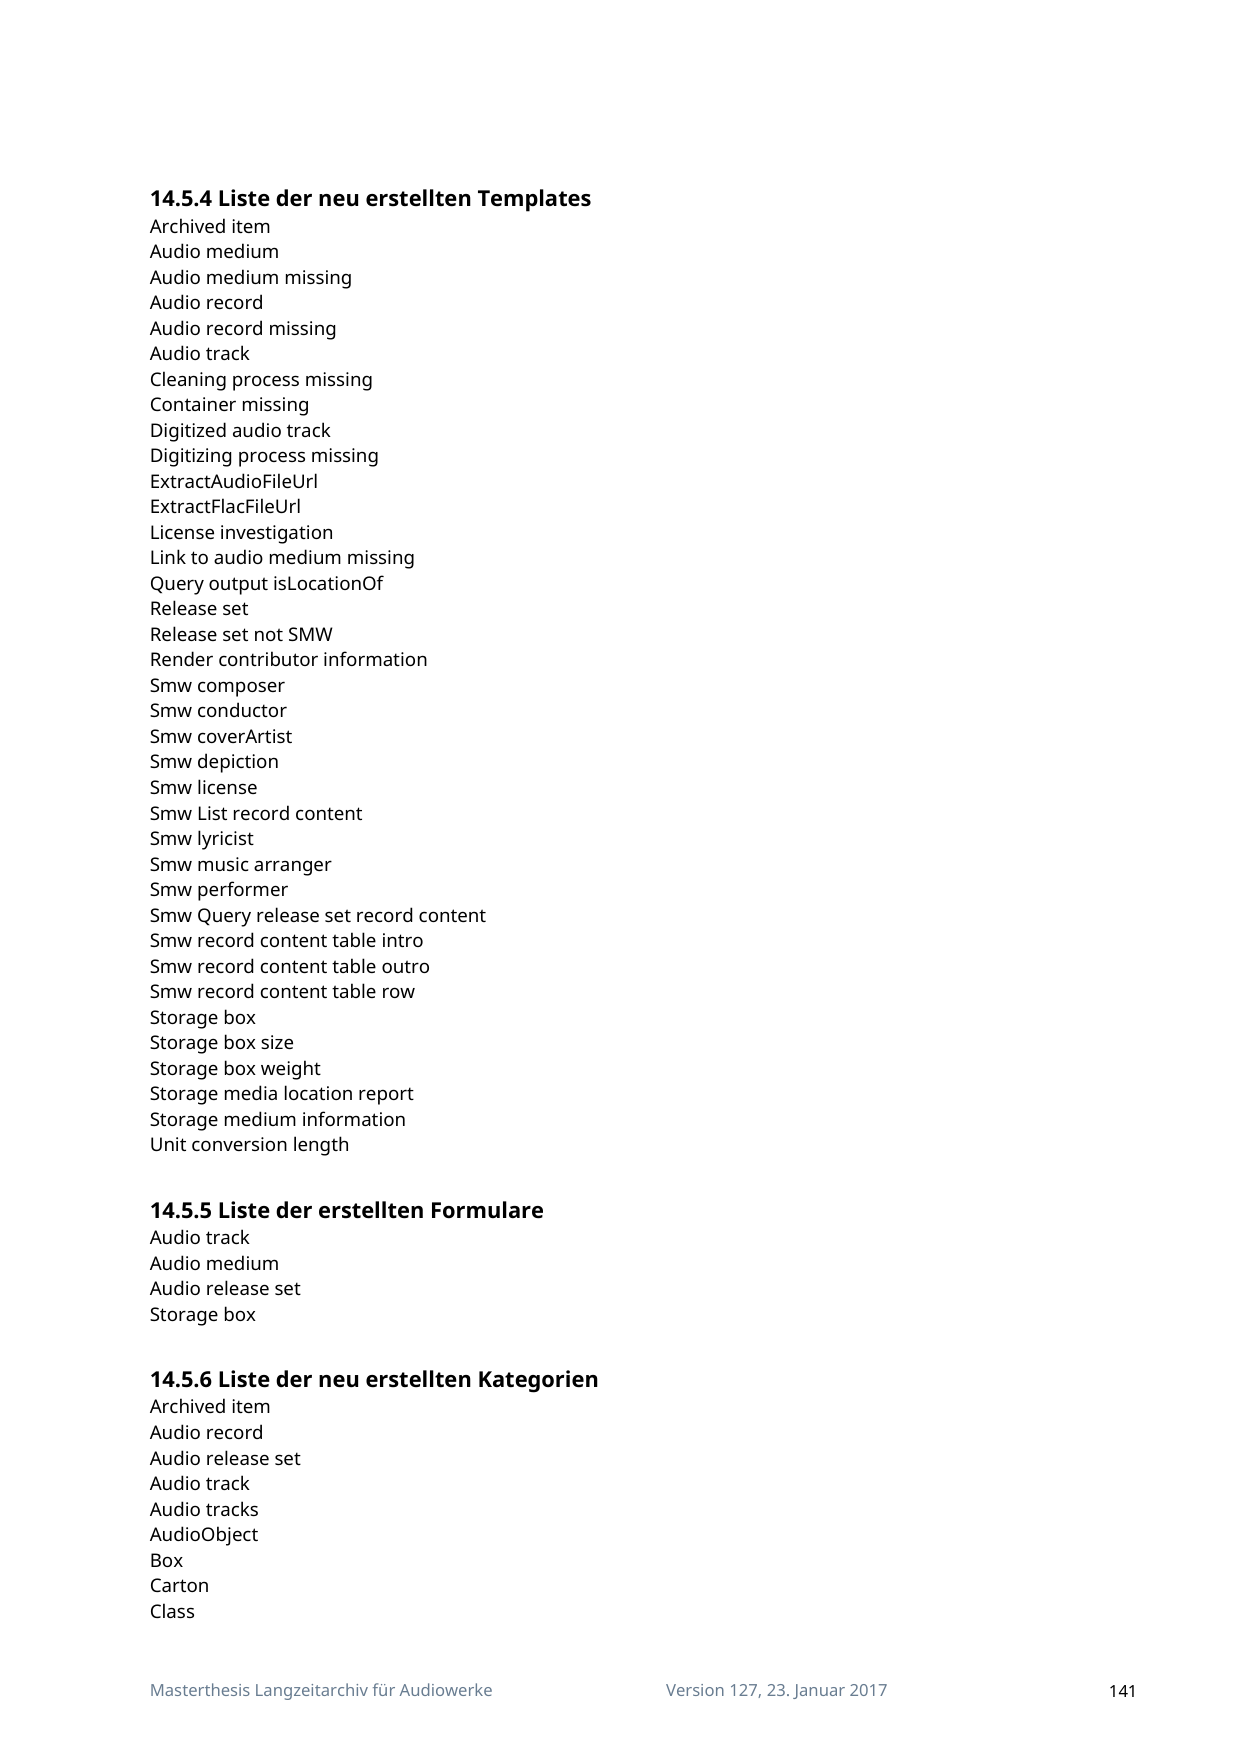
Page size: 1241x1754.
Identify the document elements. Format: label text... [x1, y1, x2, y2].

text Smw lyricist‎ [149, 825, 1136, 851]
text Digitizing process missing‎ [149, 443, 1136, 468]
text Smw record content table row‎‎ [149, 978, 1136, 1004]
text Archived item [149, 1394, 1136, 1419]
text Audio medium‎‎ [149, 238, 1136, 264]
text Archived item‎‎ [149, 213, 1136, 238]
text Audio track‎ [149, 341, 1136, 366]
text ExtractAudioFileUrl‎ [149, 468, 1136, 494]
subtitle Liste der neu erstellten Templates [149, 183, 1136, 213]
text Cleaning process missing‎ [149, 366, 1136, 392]
text ExtractFlacFileUrl‎ [149, 494, 1136, 519]
subtitle Liste der erstellten Formulare [149, 1195, 1136, 1224]
text Smw music arranger‎ [149, 851, 1136, 876]
text Class [149, 1598, 1136, 1623]
text Carton [149, 1572, 1136, 1598]
text Container missing‎‎ [149, 392, 1136, 417]
text Audio track [149, 1224, 1136, 1250]
text Release set‎‎ [149, 596, 1136, 621]
text Smw performer‎ [149, 876, 1136, 902]
text Storage box size‎‎ [149, 1029, 1136, 1055]
text Smw license‎‎ [149, 774, 1136, 800]
text Link to audio medium missing‎ [149, 545, 1136, 570]
text Smw List record content‎‎ [149, 800, 1136, 825]
text Smw Query release set record content‎ [149, 902, 1136, 927]
text Smw record content table intro‎ [149, 927, 1136, 953]
text Audio release set [149, 1276, 1136, 1301]
text Release set not SMW‎‎ [149, 621, 1136, 647]
text Audio tracks [149, 1496, 1136, 1521]
text Storage media location report‎ [149, 1081, 1136, 1106]
text Box [149, 1547, 1136, 1572]
text Smw record content table outro‎ [149, 953, 1136, 978]
subtitle Liste der neu erstellten Kategorien [149, 1364, 1136, 1394]
text Smw coverArtist‎‎ [149, 723, 1136, 749]
text AudioObject [149, 1521, 1136, 1547]
text Unit conversion length‎ [149, 1132, 1136, 1157]
text Smw composer‎‎ [149, 672, 1136, 698]
text Audio record missing‎ [149, 315, 1136, 341]
text Audio record [149, 1419, 1136, 1445]
text Query output isLocationOf‎‎ [149, 570, 1136, 596]
text Audio medium missing‎ [149, 264, 1136, 289]
text Smw conductor‎‎ [149, 698, 1136, 723]
text Digitized audio track‎ [149, 417, 1136, 443]
text Render contributor information‎‎ [149, 647, 1136, 672]
text Audio record‎ [149, 289, 1136, 315]
text Storage box‎‎ [149, 1004, 1136, 1029]
text Storage medium information‎ [149, 1106, 1136, 1132]
text License investigation‎‎ [149, 519, 1136, 545]
text Audio release set [149, 1445, 1136, 1470]
text Storage box [149, 1301, 1136, 1327]
text Audio medium [149, 1250, 1136, 1276]
text Storage box weight‎‎ [149, 1055, 1136, 1081]
text Audio track [149, 1470, 1136, 1496]
text Smw depiction‎‎ [149, 749, 1136, 774]
